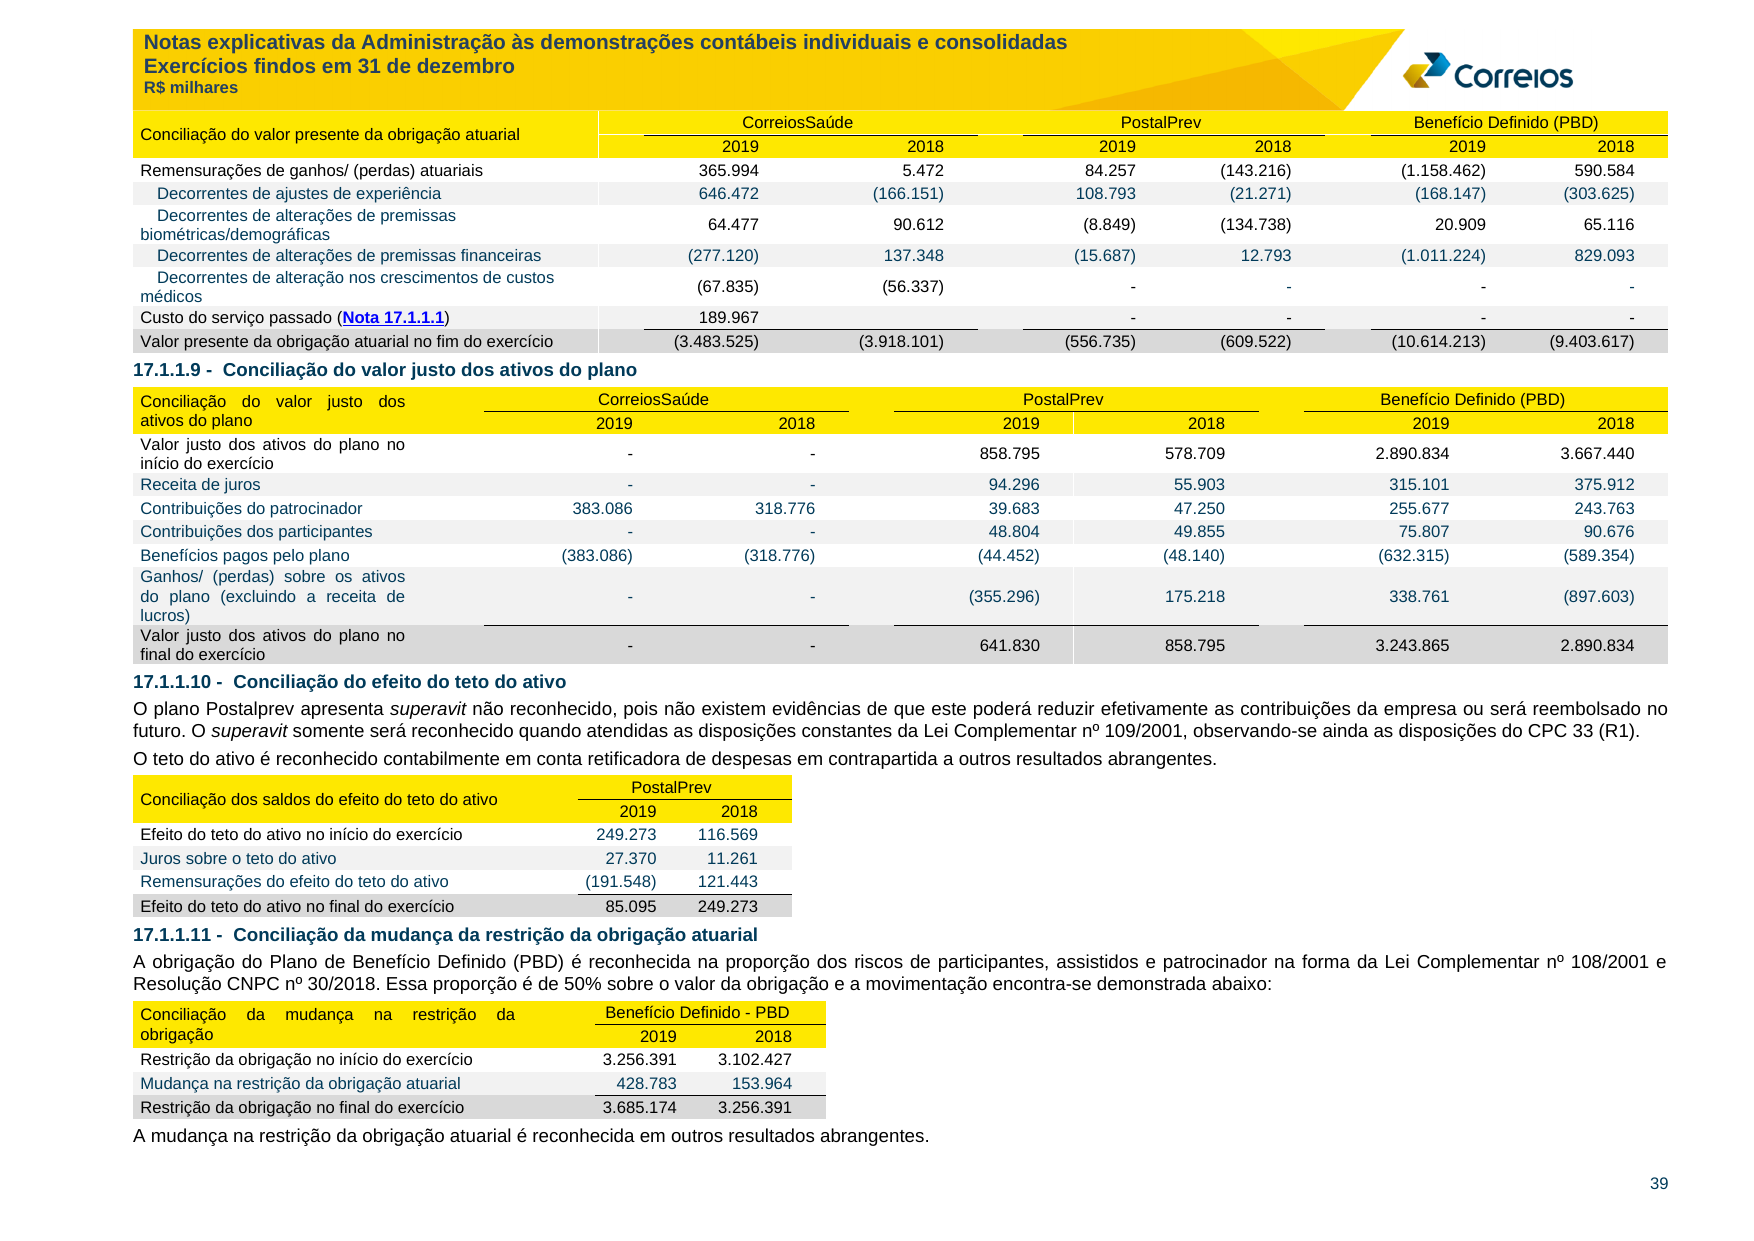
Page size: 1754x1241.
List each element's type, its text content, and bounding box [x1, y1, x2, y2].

table_header [599, 111, 644, 134]
table_cell [1325, 244, 1371, 267]
text O teto do ativo é reconhecido contabilmente em conta retificadora de despesas em contrapartida a outros resultados abrangentes. [133, 748, 1668, 769]
table_cell (9.403.617) [1520, 330, 1668, 353]
subtitle Conciliação do valor justo dos ativos do plano [133, 359, 1642, 381]
table_cell Remensurações do efeito do teto do ativo [133, 870, 532, 894]
picture [189, 552, 196, 558]
table_cell Efeito do teto do ativo no final do exercício [133, 894, 532, 917]
table_cell (589.354) [1483, 544, 1668, 567]
table_cell 2.890.834 [1304, 434, 1483, 473]
picture [532, 272, 536, 282]
picture [336, 875, 342, 887]
table_cell 2018 [690, 800, 792, 823]
table_cell 2019 [595, 1025, 711, 1048]
table_cell 2019 [1023, 136, 1170, 158]
table_cell 153.964 [711, 1072, 826, 1095]
picture [158, 210, 163, 219]
picture [1594, 479, 1601, 485]
table_cell [599, 158, 644, 182]
text A obrigação do Plano de Benefício Definido (PBD) é reconhecida na proporção dos riscos de participantes, assistidos e patrocinador na forma da Lei Complementar nº 108/2001 e Resolução CNPC nº 30/2018. Essa proporção é de 50% sobre o valor da obrigação e a movimentação encontra-se demonstrada abaixo: [133, 951, 1668, 994]
table_cell [439, 520, 484, 544]
picture [792, 550, 799, 556]
picture [988, 527, 997, 537]
table_cell 365.994 [644, 158, 793, 182]
table_header Benefício Definido (PBD) [1371, 111, 1668, 134]
table_header [978, 111, 1023, 134]
table_cell [978, 205, 1023, 244]
table_cell [1325, 268, 1371, 306]
table_cell (21.271) [1170, 182, 1325, 205]
table_cell - [667, 520, 849, 544]
picture [309, 274, 316, 280]
table_header PostalPrev [894, 387, 1259, 411]
table_cell 590.584 [1520, 158, 1668, 182]
table_cell Efeito do teto do ativo no início do exercício [133, 823, 532, 846]
picture [615, 502, 623, 514]
table_cell 3.667.440 [1483, 434, 1668, 473]
table_cell (168.147) [1371, 182, 1520, 205]
picture [659, 1077, 667, 1086]
picture [752, 549, 758, 558]
picture [217, 252, 223, 261]
table_cell 2018 [667, 412, 849, 434]
table_cell 315.101 [1304, 473, 1483, 496]
table_cell 175.218 [1074, 567, 1259, 625]
table_cell 137.348 [793, 244, 978, 267]
picture [1009, 590, 1014, 599]
table_cell - [484, 520, 667, 544]
picture [608, 831, 614, 840]
table_cell - [1023, 306, 1170, 329]
table_cell [549, 1095, 595, 1119]
table_cell 64.477 [644, 205, 793, 244]
table_cell 116.569 [690, 823, 792, 846]
table_cell (15.687) [1023, 244, 1170, 267]
picture [158, 272, 163, 281]
picture [1095, 187, 1103, 196]
picture [246, 853, 250, 863]
table_cell - [484, 434, 667, 473]
table_cell Valor presente da obrigação atuarial no fim do exercício [133, 329, 598, 353]
picture [1175, 479, 1182, 485]
table_cell [599, 329, 644, 353]
table_cell [599, 244, 644, 267]
table_cell Decorrentes de alterações de premissas financeiras [133, 244, 598, 267]
table_cell (556.735) [1023, 330, 1170, 353]
table_cell [549, 1072, 595, 1095]
table_cell (1.158.462) [1371, 158, 1520, 182]
picture [304, 878, 312, 883]
picture [1575, 249, 1583, 259]
table_cell 375.912 [1483, 473, 1668, 496]
picture [177, 231, 185, 236]
table_cell [1259, 434, 1304, 473]
table_cell (303.625) [1520, 182, 1668, 205]
table_cell [849, 567, 894, 625]
table_header CorreiosSaúde [484, 387, 849, 411]
picture [273, 231, 279, 243]
picture [1577, 502, 1582, 511]
table_cell Contribuições dos participantes [133, 520, 439, 544]
picture [493, 274, 501, 279]
table_cell Restrição da obrigação no final do exercício [133, 1095, 549, 1119]
picture [248, 525, 254, 537]
table_cell Decorrentes de alterações de premissas biométricas/demográficas [133, 205, 598, 244]
picture [1033, 502, 1039, 511]
table_cell 2018 [711, 1025, 826, 1048]
table_cell [599, 205, 644, 244]
picture [321, 505, 327, 514]
table_cell (1.011.224) [1371, 244, 1520, 267]
picture [484, 271, 490, 283]
table_cell (277.120) [644, 244, 793, 267]
table_cell [1259, 473, 1304, 496]
picture [158, 250, 163, 259]
table_cell [1259, 496, 1304, 520]
table_cell [1325, 182, 1371, 205]
table_cell 121.443 [690, 870, 792, 894]
table_cell [532, 846, 578, 870]
table_cell Mudança na restrição da obrigação atuarial [133, 1072, 549, 1095]
table_cell (632.315) [1304, 544, 1483, 567]
picture [1570, 590, 1576, 597]
table_cell 5.472 [793, 158, 978, 182]
table_cell 318.776 [667, 496, 849, 520]
table_cell 85.095 [578, 895, 690, 917]
table_header [1325, 111, 1371, 134]
picture [1628, 502, 1634, 511]
table_cell [532, 894, 578, 917]
table_cell Valor justo dos ativos do plano no final do exercício [133, 625, 439, 664]
picture [1423, 525, 1429, 532]
table_cell 90.676 [1483, 520, 1668, 544]
picture [367, 212, 375, 217]
picture [294, 212, 302, 217]
table_cell 75.807 [1304, 520, 1483, 544]
picture [171, 526, 175, 536]
table_cell - [1023, 268, 1170, 306]
table_cell 39.683 [894, 496, 1073, 520]
table_cell [1325, 329, 1371, 353]
picture [358, 876, 362, 886]
table_cell [978, 135, 1023, 158]
table_cell (609.522) [1170, 330, 1325, 353]
picture [171, 503, 175, 513]
table_cell - [484, 626, 667, 664]
picture [460, 249, 465, 261]
table_cell [439, 473, 484, 496]
picture [332, 552, 338, 561]
table_cell 12.793 [1170, 244, 1325, 267]
picture [936, 249, 942, 256]
table_cell 11.261 [690, 846, 792, 870]
table_cell 858.795 [894, 434, 1073, 473]
text O plano Postalprev apresenta superavit não reconhecido, pois não existem evidências de que este poderá reduzir efetivamente as contribuições da empresa ou será reembolsado no futuro. O superavit somente será reconhecido quando atendidas as disposições constantes da Lei Complementar nº 109/2001, observando-se ainda as disposições do CPC 33 (R1). [133, 698, 1668, 741]
table_cell Remensurações de ganhos/ (perdas) atuariais [133, 158, 598, 182]
table_cell [532, 823, 578, 846]
table_cell Valor justo dos ativos do plano no início do exercício [133, 434, 439, 473]
table_header Conciliação do valor presente da obrigação atuarial [133, 111, 598, 158]
table_cell [1259, 411, 1304, 434]
table_cell - [484, 567, 667, 625]
table_header [439, 387, 484, 411]
table_cell 249.273 [690, 895, 792, 917]
table_cell 3.256.391 [595, 1048, 711, 1072]
table_cell 2018 [1074, 412, 1259, 434]
table_cell [532, 870, 578, 894]
picture [995, 552, 1001, 561]
table_cell [532, 799, 578, 823]
table_cell 49.855 [1074, 520, 1259, 544]
table_cell 338.761 [1304, 567, 1483, 625]
table_cell - [1371, 306, 1520, 329]
table_cell (355.296) [894, 567, 1073, 625]
picture [1261, 187, 1266, 196]
table_cell 255.677 [1304, 496, 1483, 520]
table_cell - [667, 567, 849, 625]
table_cell - [1520, 306, 1668, 329]
table_cell - [1170, 306, 1325, 329]
picture [1198, 525, 1206, 534]
picture [248, 502, 254, 514]
table_cell [849, 496, 894, 520]
picture [1009, 552, 1015, 561]
table_cell [439, 544, 484, 567]
table_cell [978, 268, 1023, 306]
picture [132, 29, 1592, 111]
picture [774, 502, 782, 513]
table_cell (10.614.213) [1371, 330, 1520, 353]
table_cell 94.296 [894, 473, 1073, 496]
picture [180, 479, 185, 490]
table_cell [439, 625, 484, 664]
table_cell (383.086) [484, 544, 667, 567]
subtitle Conciliação do efeito do teto do ativo [133, 670, 1668, 692]
table_cell - [1170, 268, 1325, 306]
table_cell 2019 [484, 412, 667, 434]
table_cell 20.909 [1371, 205, 1520, 244]
picture [295, 228, 300, 240]
table_cell [978, 158, 1023, 182]
table_header Benefício Definido (PBD) [1304, 387, 1668, 411]
table_header Conciliação dos saldos do efeito do teto do ativo [133, 775, 532, 823]
table_cell 3.685.174 [595, 1096, 711, 1119]
table_cell [849, 434, 894, 473]
table_cell 90.612 [793, 205, 978, 244]
table_header Conciliação da mudança na restrição da obrigação [133, 1001, 549, 1048]
table_cell 829.093 [1520, 244, 1668, 267]
table_cell (143.216) [1170, 158, 1325, 182]
picture [183, 1080, 189, 1089]
table_cell Ganhos/ (perdas) sobre os ativos do plano (excluindo a receita de lucros) [133, 567, 439, 625]
picture [233, 552, 240, 558]
table_cell [549, 1024, 595, 1048]
table_cell 428.783 [595, 1072, 711, 1095]
picture [1184, 503, 1191, 509]
picture [217, 212, 223, 221]
table_cell (3.918.101) [793, 330, 978, 353]
table_cell [439, 411, 484, 434]
table_cell [1325, 158, 1371, 182]
picture [619, 1080, 625, 1089]
table_cell - [667, 434, 849, 473]
table_cell - [1371, 268, 1520, 306]
table_header [549, 1001, 595, 1024]
picture [200, 231, 207, 237]
table_header [532, 775, 578, 799]
table_cell (166.151) [793, 182, 978, 205]
picture [577, 549, 585, 561]
table_cell [1259, 625, 1304, 664]
table_cell - [1520, 268, 1668, 306]
picture [371, 571, 375, 581]
table_cell 641.830 [894, 626, 1073, 664]
picture [153, 878, 161, 883]
table_cell [1259, 520, 1304, 544]
table_cell 2018 [1520, 136, 1668, 158]
picture [608, 852, 613, 861]
table_cell [549, 1048, 595, 1072]
picture [294, 274, 302, 279]
table_cell (56.337) [793, 268, 978, 306]
table_cell [849, 625, 894, 664]
table_cell 2018 [1170, 136, 1325, 158]
picture [1440, 187, 1446, 194]
picture [279, 590, 285, 602]
table_cell 646.472 [644, 182, 793, 205]
picture [1628, 478, 1633, 487]
table_cell [978, 244, 1023, 267]
table_cell [793, 306, 978, 329]
table_cell (897.603) [1483, 567, 1668, 625]
table_cell Juros sobre o teto do ativo [133, 846, 532, 870]
table_cell 2019 [578, 800, 690, 823]
table_header CorreiosSaúde [644, 111, 978, 134]
table_cell [978, 182, 1023, 205]
picture [1620, 551, 1628, 561]
table_cell Decorrentes de ajustes de experiência [133, 182, 598, 205]
table_cell [1325, 306, 1371, 329]
table_cell 84.257 [1023, 158, 1170, 182]
table_cell (134.738) [1170, 205, 1325, 244]
picture [470, 252, 476, 261]
table_cell (48.140) [1074, 544, 1259, 567]
picture [635, 878, 641, 887]
table_cell [599, 268, 644, 306]
table_cell Restrição da obrigação no início do exercício [133, 1048, 549, 1072]
picture [1579, 549, 1587, 561]
table_cell 2019 [644, 136, 793, 158]
table_cell [849, 411, 894, 434]
table_cell [849, 520, 894, 544]
table_cell Decorrentes de alteração nos crescimentos de custos médicos [133, 268, 598, 306]
table_cell (191.548) [578, 870, 690, 894]
table_cell [439, 567, 484, 625]
table_cell Custo do serviço passado (Nota 17.1.1.1) [133, 306, 598, 329]
table_header PostalPrev [578, 775, 792, 799]
table_cell (44.452) [894, 544, 1073, 567]
table_cell 383.086 [484, 496, 667, 520]
table_cell 108.793 [1023, 182, 1170, 205]
table_cell Receita de juros [133, 473, 439, 496]
table_header PostalPrev [1023, 111, 1325, 134]
picture [217, 190, 223, 199]
picture [1409, 590, 1415, 597]
table_cell 3.256.391 [711, 1096, 826, 1119]
text A mudança na restrição da obrigação atuarial é reconhecida em outros resultados abrangentes. [133, 1125, 1668, 1147]
table_cell 189.967 [644, 306, 793, 329]
table_cell - [667, 626, 849, 664]
picture [309, 212, 316, 218]
table_cell Contribuições do patrocinador [133, 496, 439, 520]
picture [158, 188, 163, 197]
table_cell [849, 544, 894, 567]
table_cell 243.763 [1483, 496, 1668, 520]
picture [152, 552, 160, 557]
table_cell 2018 [1483, 412, 1668, 434]
picture [921, 188, 928, 194]
table_cell [978, 306, 1023, 329]
table_header [1259, 387, 1304, 411]
table_cell Benefícios pagos pelo plano [133, 544, 439, 567]
table_cell (67.835) [644, 268, 793, 306]
picture [575, 502, 581, 511]
table_cell (3.483.525) [644, 330, 793, 353]
picture [1171, 552, 1177, 561]
table_cell 3.102.427 [711, 1048, 826, 1072]
table_cell [1325, 205, 1371, 244]
table_cell (318.776) [667, 544, 849, 567]
table_cell - [667, 473, 849, 496]
table_header Conciliação do valor justo dos ativos do plano [133, 387, 439, 434]
table_cell [1259, 567, 1304, 625]
table_cell 27.370 [578, 846, 690, 870]
subtitle Conciliação da mudança da restrição da obrigação atuarial [133, 923, 1668, 945]
picture [1583, 504, 1592, 514]
table_cell [1325, 135, 1371, 158]
picture [456, 272, 460, 282]
table_cell 2018 [793, 136, 978, 158]
table_cell 47.250 [1074, 496, 1259, 520]
table_cell [978, 329, 1023, 353]
table_cell [599, 135, 644, 158]
table_cell [1259, 544, 1304, 567]
table_cell 2019 [894, 412, 1073, 434]
table_cell (8.849) [1023, 205, 1170, 244]
picture [588, 549, 594, 558]
table_cell [599, 306, 644, 329]
picture [217, 274, 223, 283]
table_cell 858.795 [1074, 626, 1259, 664]
table_cell 2019 [1304, 412, 1483, 434]
picture [742, 878, 748, 887]
picture [306, 188, 310, 198]
table_cell 65.116 [1520, 205, 1668, 244]
table_cell 2019 [1371, 136, 1520, 158]
table_cell 48.804 [894, 520, 1073, 544]
table_cell [599, 182, 644, 205]
picture [1033, 528, 1039, 537]
picture [1441, 503, 1448, 509]
table_header Benefício Definido - PBD [595, 1001, 826, 1024]
picture [928, 252, 934, 261]
table_cell 3.243.865 [1304, 626, 1483, 664]
table_header [849, 387, 894, 411]
table_cell [849, 473, 894, 496]
table_cell - [484, 473, 667, 496]
table_cell [439, 496, 484, 520]
table_cell 249.273 [578, 823, 690, 846]
table_cell 55.903 [1074, 473, 1259, 496]
table_cell 2.890.834 [1483, 626, 1668, 664]
table_cell [439, 434, 484, 473]
table_cell 578.709 [1074, 434, 1259, 473]
picture [1022, 502, 1030, 514]
